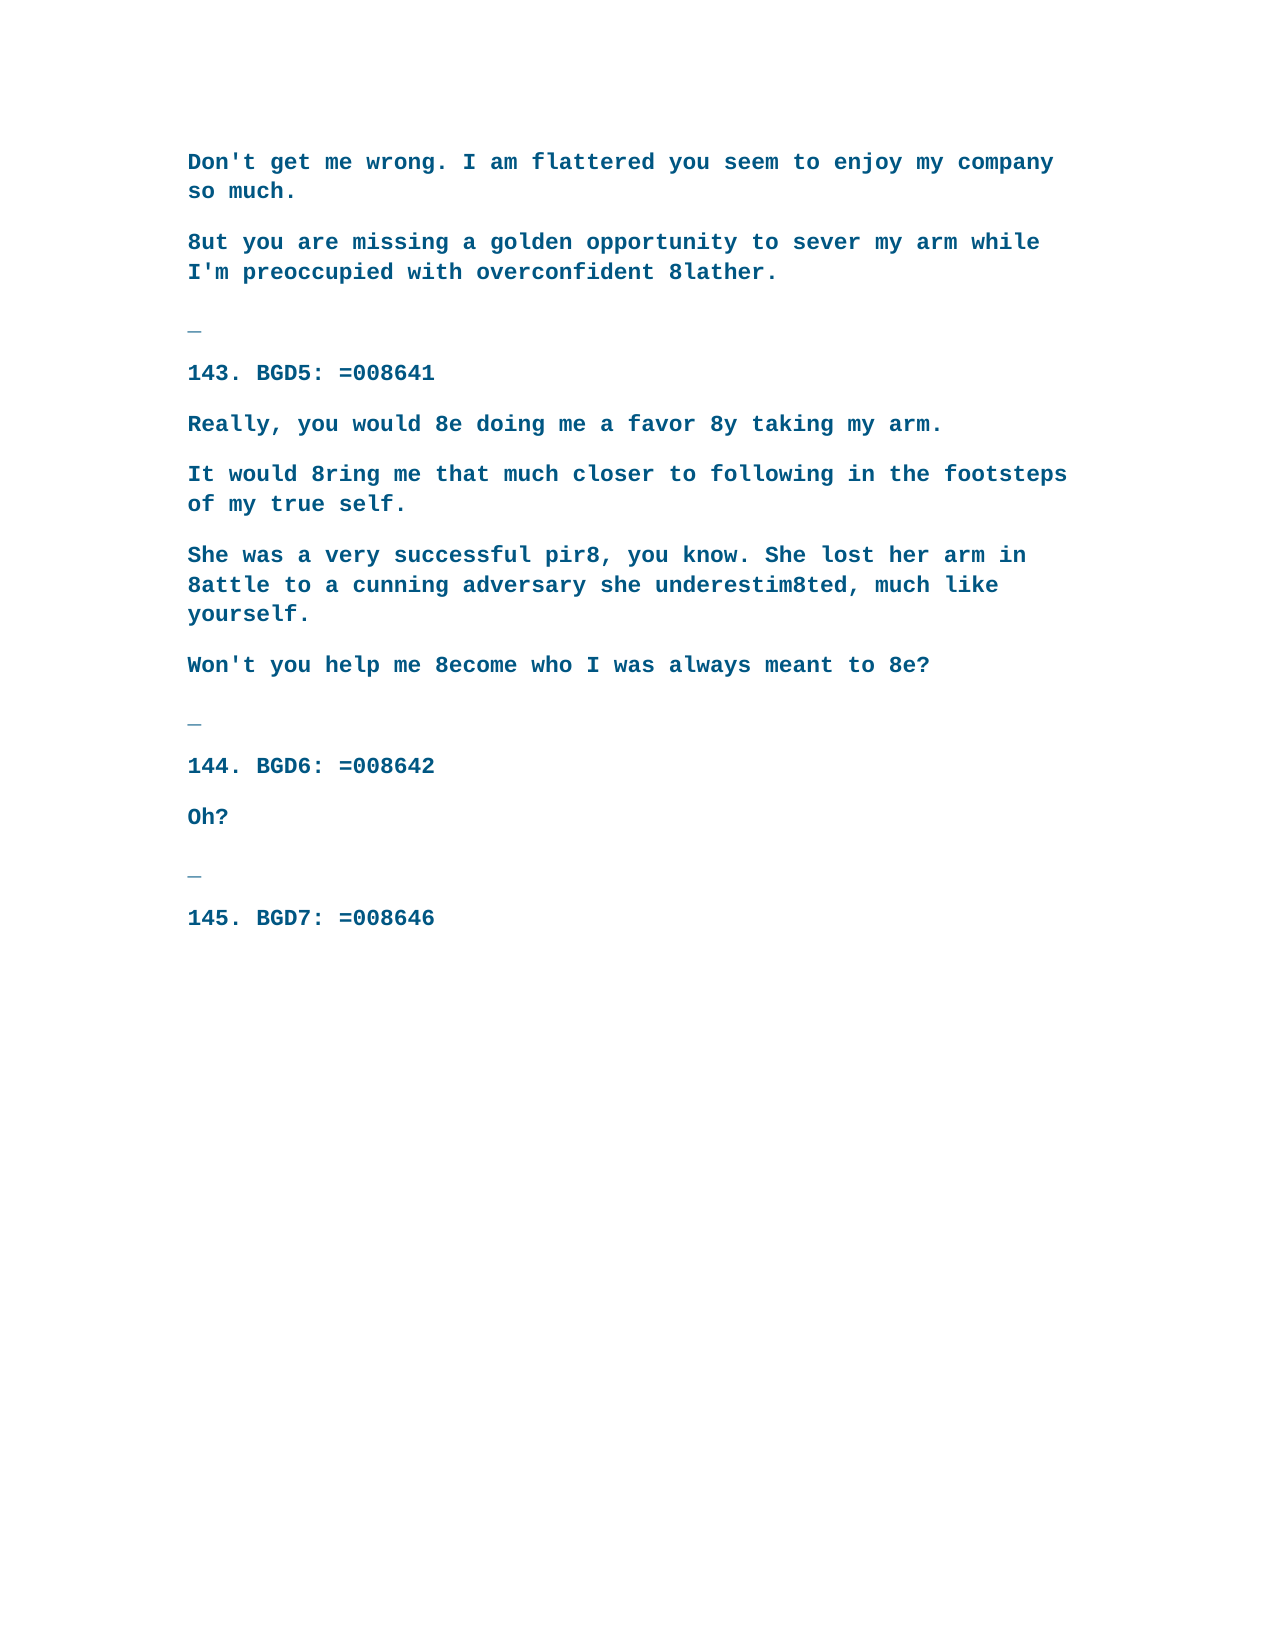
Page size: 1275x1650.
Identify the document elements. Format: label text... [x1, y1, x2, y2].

text Oh? [187, 805, 1087, 831]
text Won't you help me 8ecome who I was always meant to 8e? [187, 653, 1087, 679]
text It would 8ring me that much closer to following in the footsteps of my true self. [187, 463, 1087, 518]
text Don't get me wrong. I am flattered you seem to enjoy my company so much. [187, 150, 1087, 206]
text Really, you would 8e doing me a favor 8y taking my arm. [187, 412, 1087, 438]
text 8ut you are missing a golden opportunity to sever my arm while I'm preoccupied with overconfident 8lather. [187, 230, 1087, 286]
text _ [187, 704, 1087, 730]
text 143. BGD5: =008641 [187, 361, 1087, 387]
text 145. BGD7: =008646 [187, 906, 1087, 932]
text 144. BGD6: =008642 [187, 754, 1087, 781]
text She was a very successful pir8, you know. She lost her arm in 8attle to a cunning adversary she underestim8ted, much like yourself. [187, 543, 1087, 629]
text _ [187, 311, 1087, 337]
text _ [187, 856, 1087, 882]
